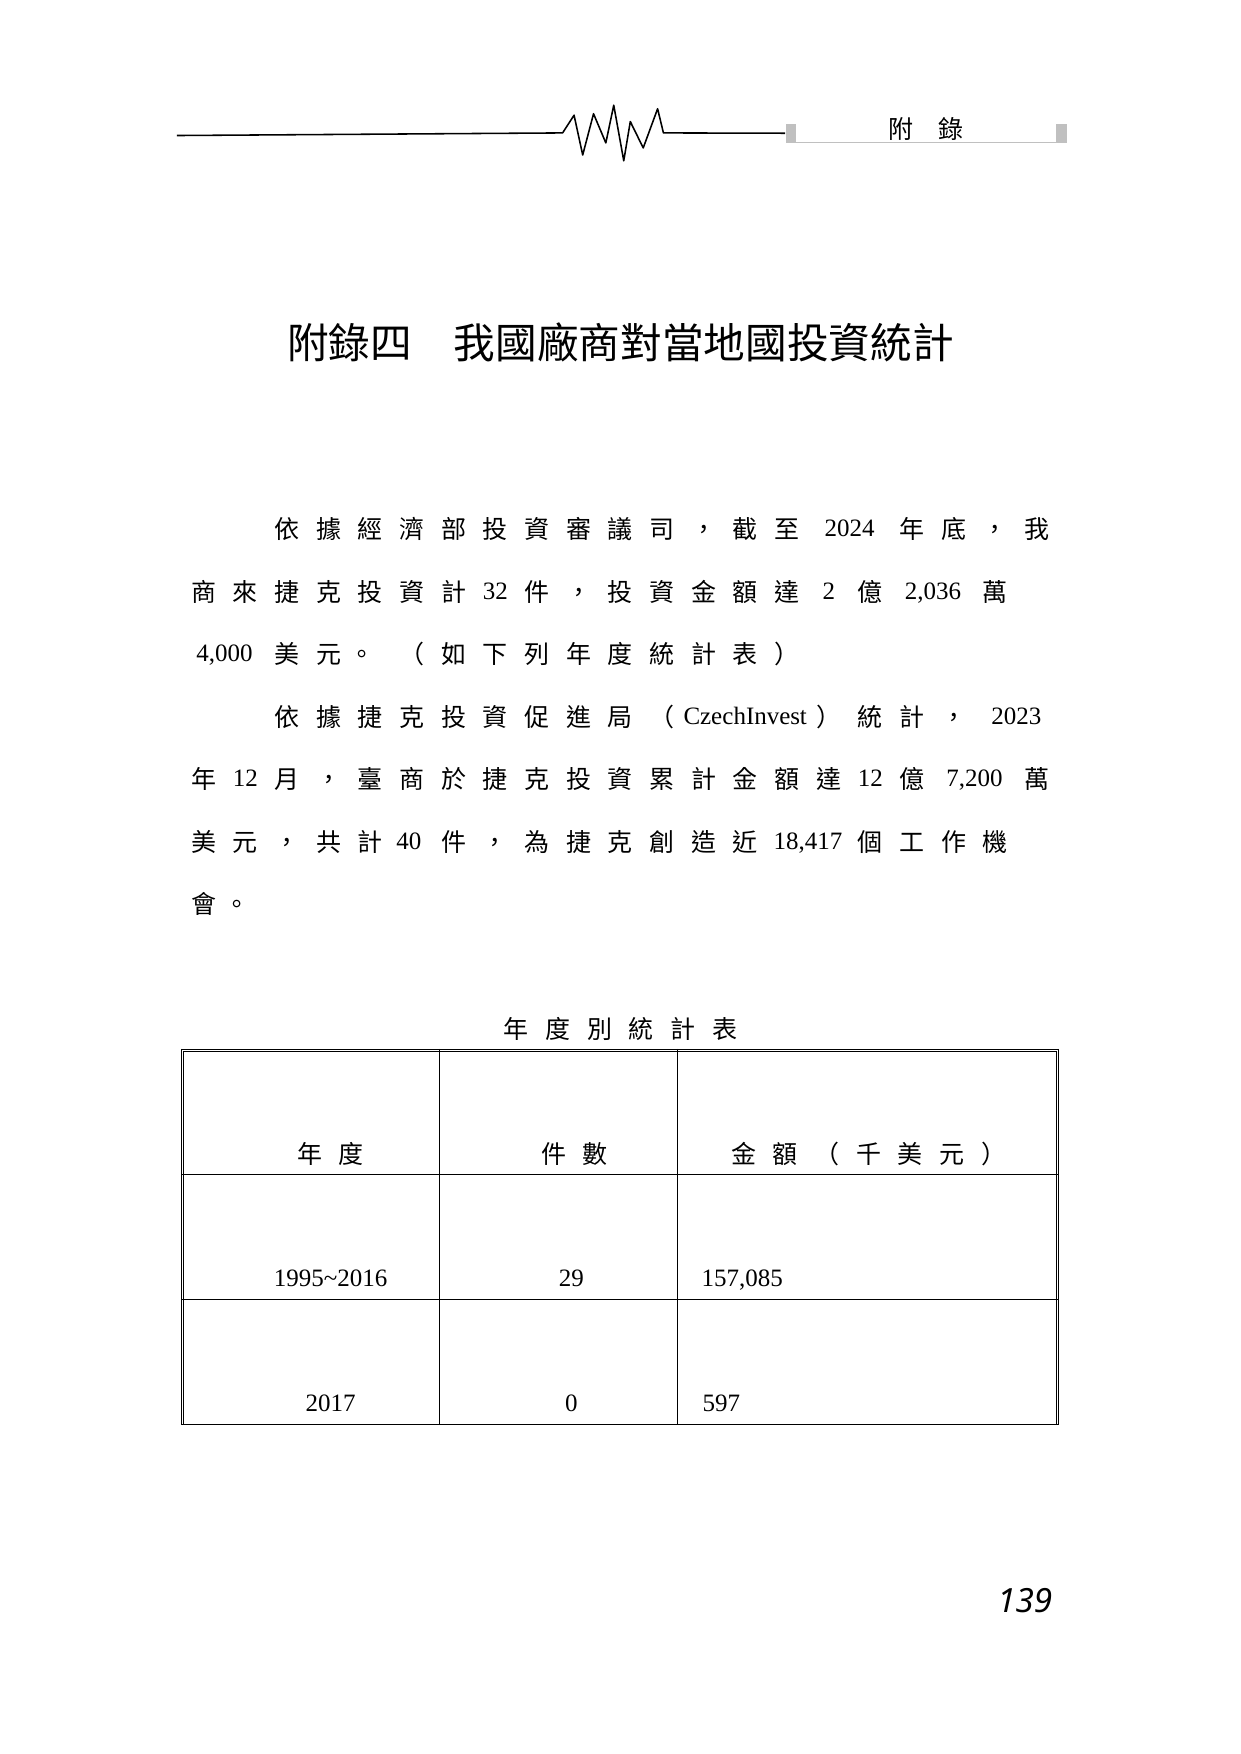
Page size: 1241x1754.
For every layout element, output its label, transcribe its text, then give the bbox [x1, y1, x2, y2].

table_cell 157,085 [678, 1175, 1056, 1299]
text 附錄四 我國廠商對當地國投資統計 [183, 299, 1058, 361]
table_cell 1995~2016 [184, 1175, 439, 1299]
text 依據捷克投資促進局（CzechInvest）統計，2023年12月，臺商於捷克投資累計金額達12億7,200萬美元，共計40 件，為捷克創造近18,417個工作機會。 [183, 674, 1058, 924]
table_header 年度 [184, 1052, 439, 1174]
table_cell 29 [440, 1175, 677, 1299]
table_cell 0 [440, 1300, 677, 1424]
text 年度別統計表 [183, 986, 1058, 1049]
table_cell 597 [678, 1300, 1056, 1424]
table_cell 2017 [184, 1300, 439, 1424]
table_header 件數 [440, 1052, 677, 1174]
text 依據經濟部投資審議司，截至2024年底，我商來捷克投資計32件，投資金額達2億2,036萬4,000美元。（如下列年度統計表） [183, 486, 1058, 674]
table_header 金額（千美元） [678, 1052, 1056, 1174]
